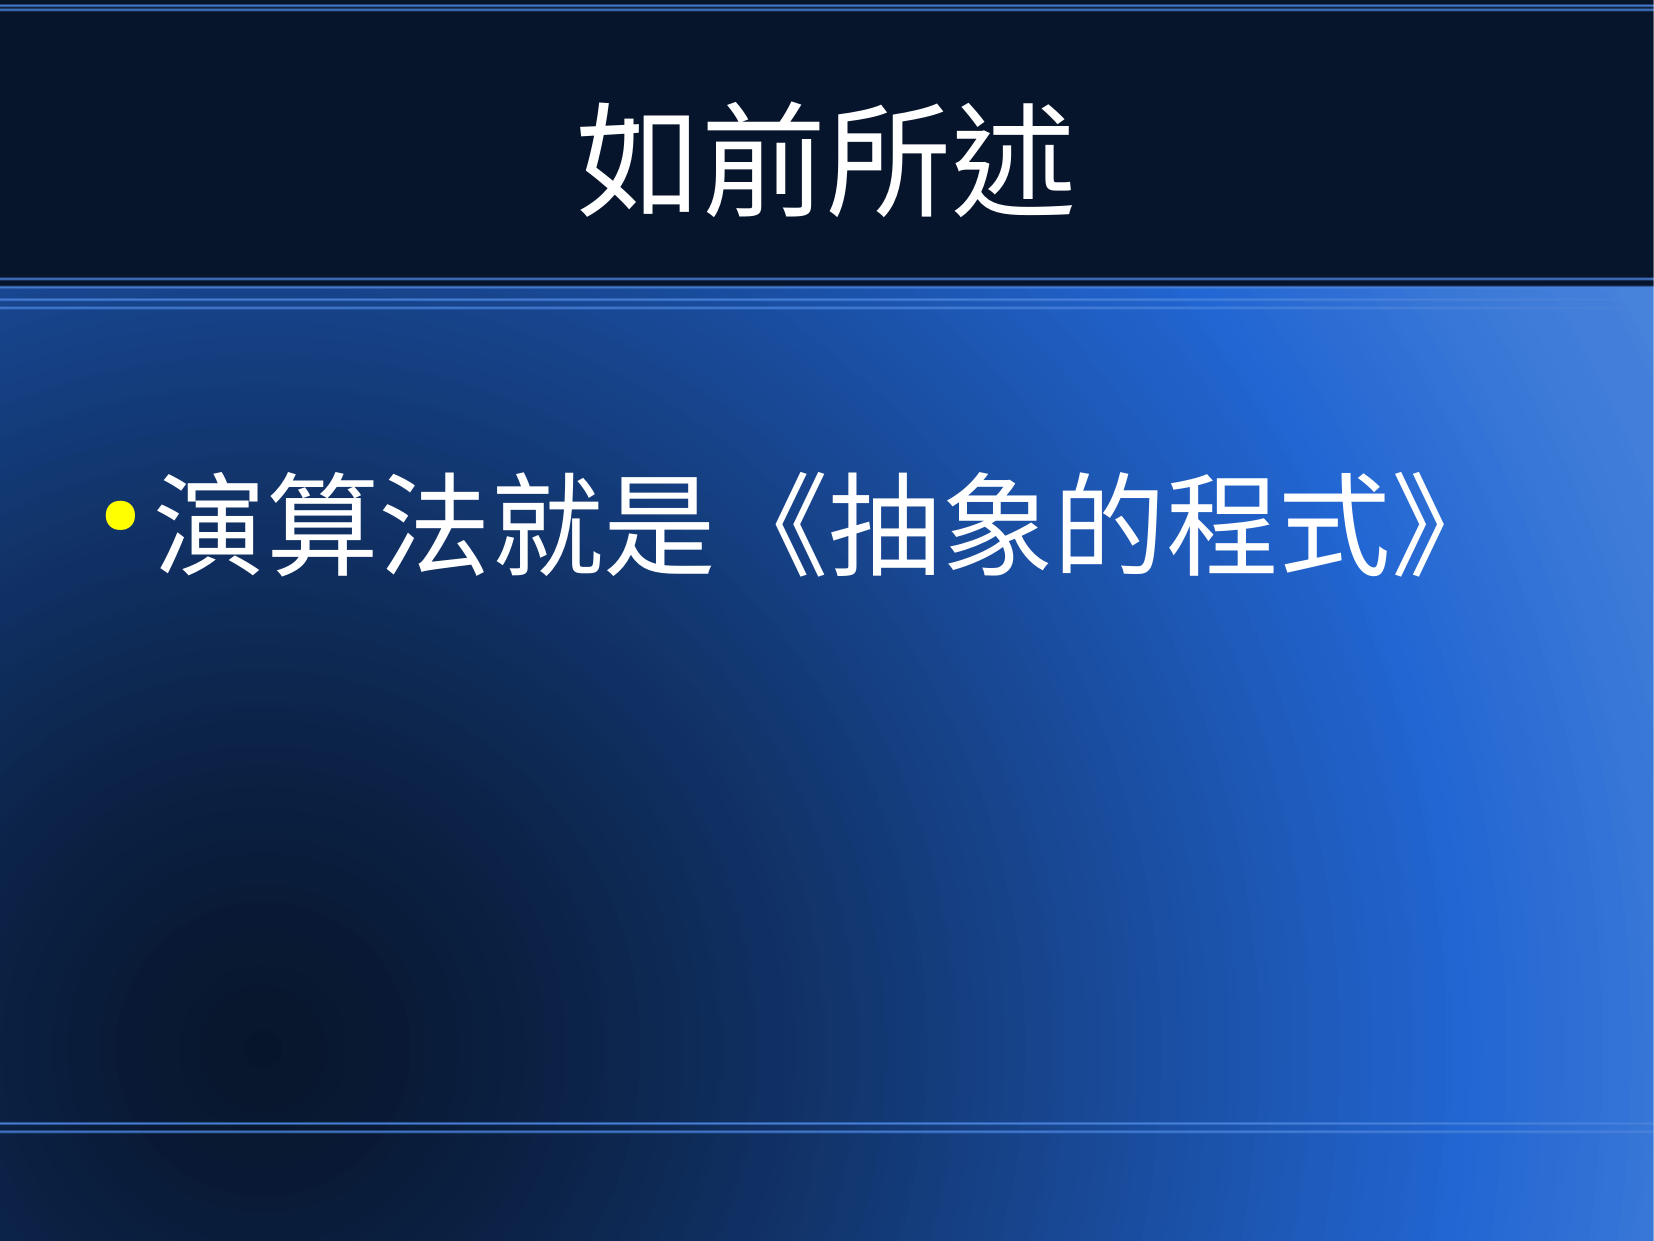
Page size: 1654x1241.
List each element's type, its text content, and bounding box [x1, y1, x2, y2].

title 如前所述 [82, 49, 1571, 257]
picture [0, 0, 1654, 1241]
list 演算法就是《抽象的程式》 [82, 355, 1571, 1241]
